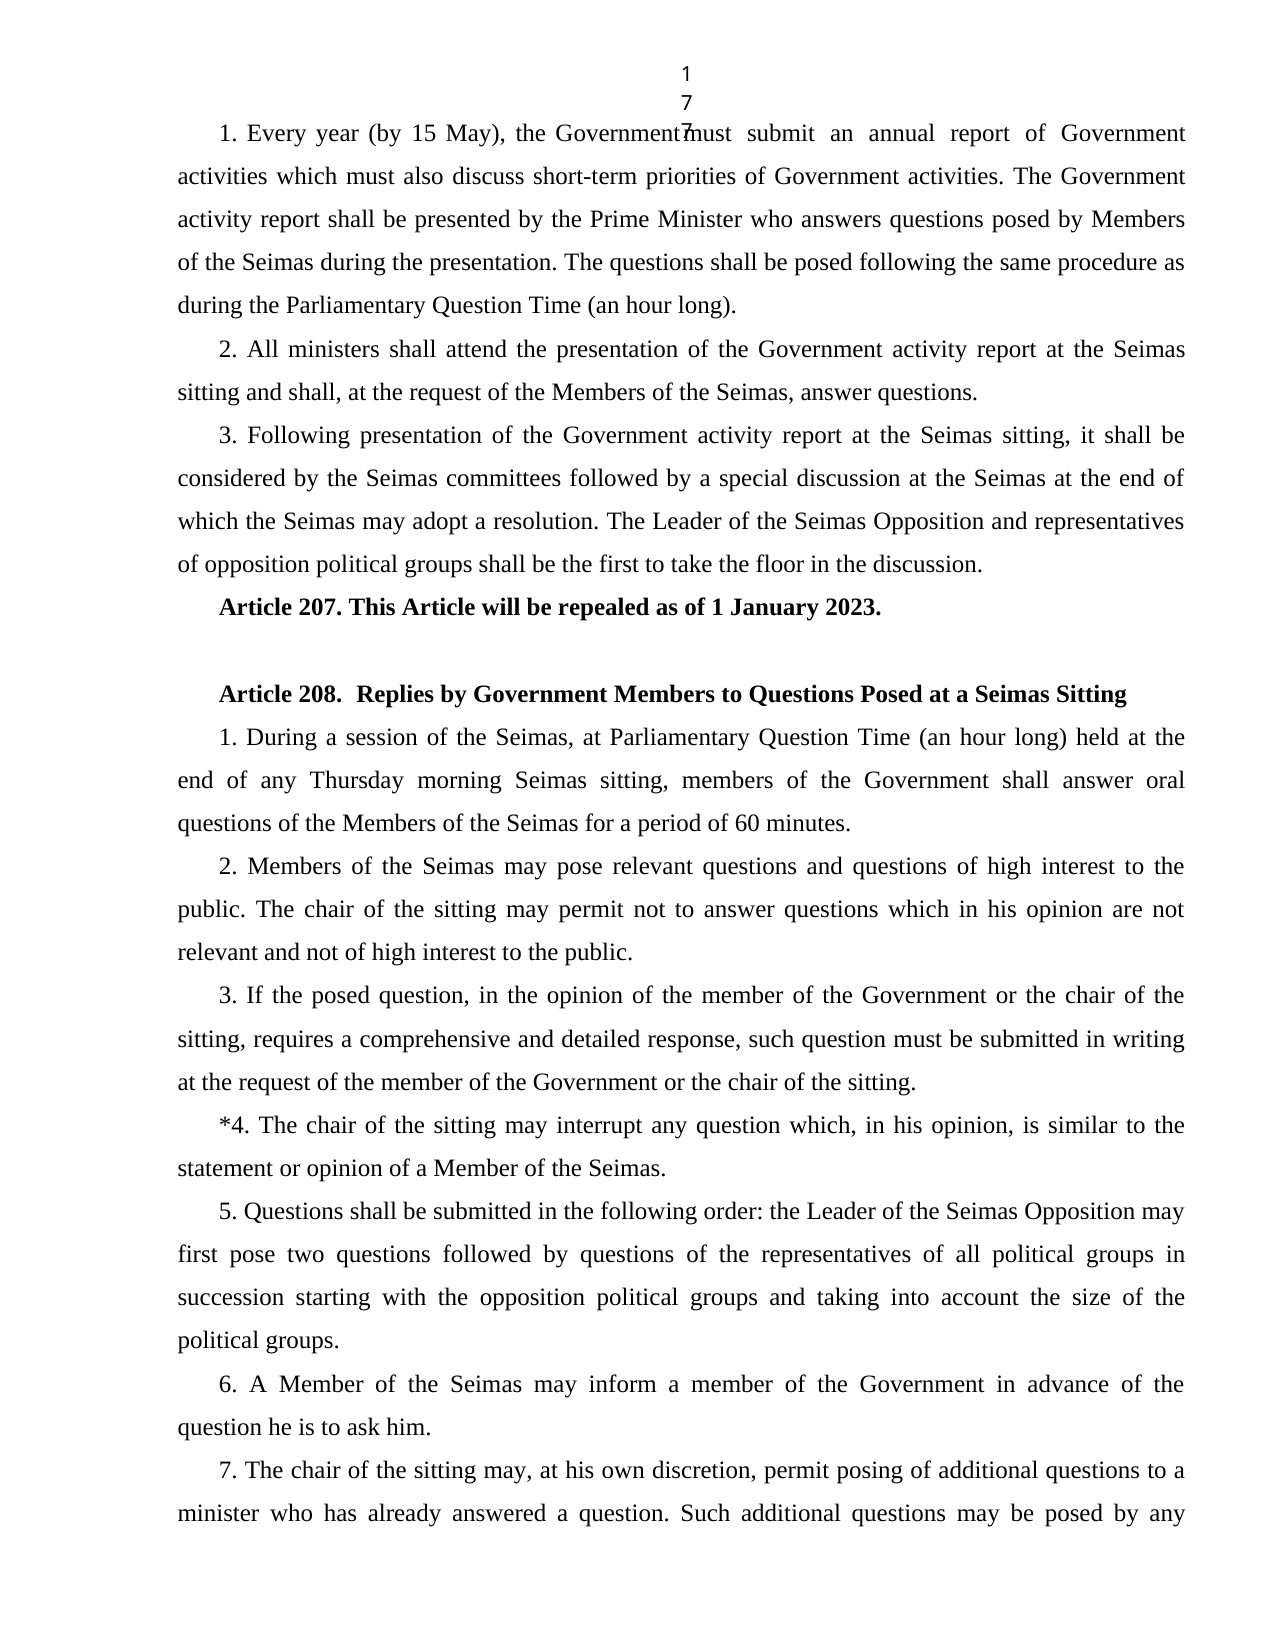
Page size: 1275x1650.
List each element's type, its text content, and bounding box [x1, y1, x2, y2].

text 1. During a session of the Seimas, at Parliamentary Question Time (an hour long) held at the end of any Thursday morning Seimas sitting, members of the Government shall answer oral questions of the Members of the Seimas for a period of 60 minutes. [177, 722, 1186, 837]
text 6. A Member of the Seimas may inform a member of the Government in advance of the question he is to ask him. [177, 1369, 1186, 1441]
text 3. If the posed question, in the opinion of the member of the Government or the chair of the sitting, requires a comprehensive and detailed response, such question must be submitted in writing at the request of the member of the Government or the chair of the sitting. [177, 981, 1186, 1096]
text 5. Questions shall be submitted in the following order: the Leader of the Seimas Opposition may first pose two questions followed by questions of the representatives of all political groups in succession starting with the opposition political groups and taking into account the size of the political groups. [177, 1196, 1186, 1354]
text 3. Following presentation of the Government activity report at the Seimas sitting, it shall be considered by the Seimas committees followed by a special discussion at the Seimas at the end of which the Seimas may adopt a resolution. The Leader of the Seimas Opposition and representatives of opposition political groups shall be the first to take the floor in the discussion. [177, 420, 1186, 578]
text 2. All ministers shall attend the presentation of the Government activity report at the Seimas sitting and shall, at the request of the Members of the Seimas, answer questions. [177, 334, 1186, 406]
text 1. Every year (by 15 May), the Government must submit an annual report of Government activities which must also discuss short-term priorities of Government activities. The Government activity report shall be presented by the Prime Minister who answers questions posed by Members of the Seimas during the presentation. The questions shall be posed following the same procedure as during the Parliamentary Question Time (an hour long). [177, 118, 1186, 319]
text 7. The chair of the sitting may, at his own discretion, permit posing of additional questions to a minister who has already answered a question. Such additional questions may be posed by any [177, 1455, 1186, 1527]
text Article 207. This Article will be repealed as of 1 January 2023. [177, 592, 1186, 621]
text 2. Members of the Seimas may pose relevant questions and questions of high interest to the public. The chair of the sitting may permit not to answer questions which in his opinion are not relevant and not of high interest to the public. [177, 851, 1186, 966]
text *4. The chair of the sitting may interrupt any question which, in his opinion, is similar to the statement or opinion of a Member of the Seimas. [177, 1110, 1186, 1182]
text Article 208. Replies by Government Members to Questions Posed at a Seimas Sitting [177, 679, 1186, 707]
